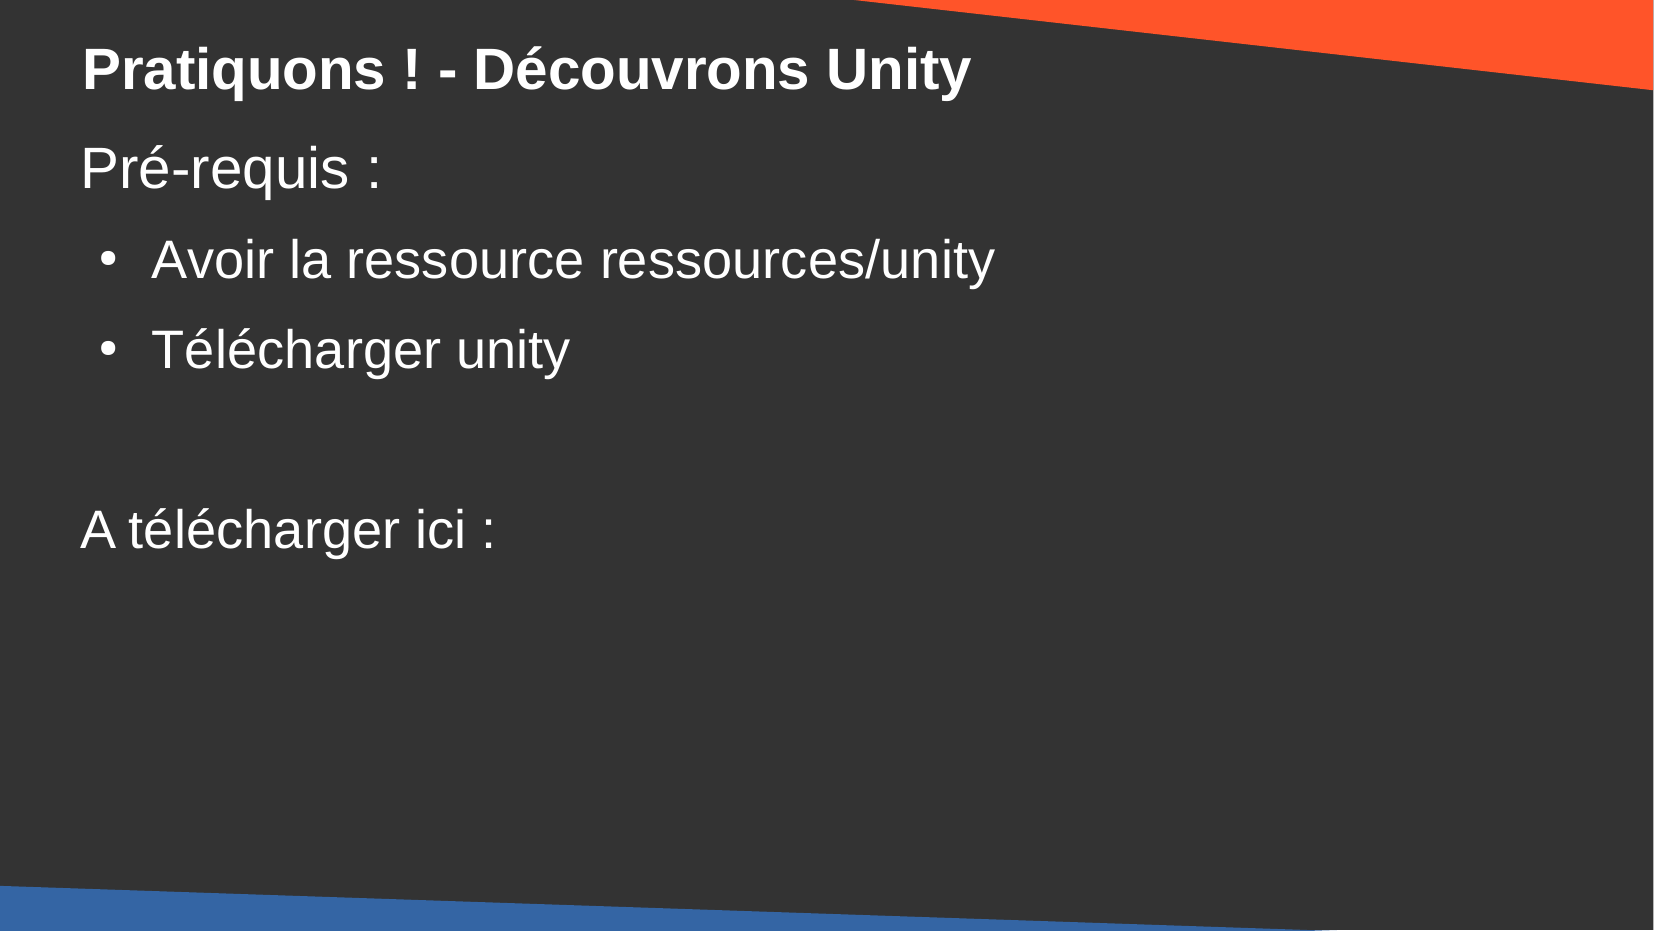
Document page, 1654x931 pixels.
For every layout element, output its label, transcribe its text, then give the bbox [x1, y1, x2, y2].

text_box [854, 0, 1654, 91]
text_box [0, 885, 1337, 931]
list Pré-requis : Avoir la ressource ressources/unity Télécharger unity A télécharger ici : [80, 135, 1620, 721]
title Pratiquons ! - Découvrons Unity [82, 37, 1571, 114]
